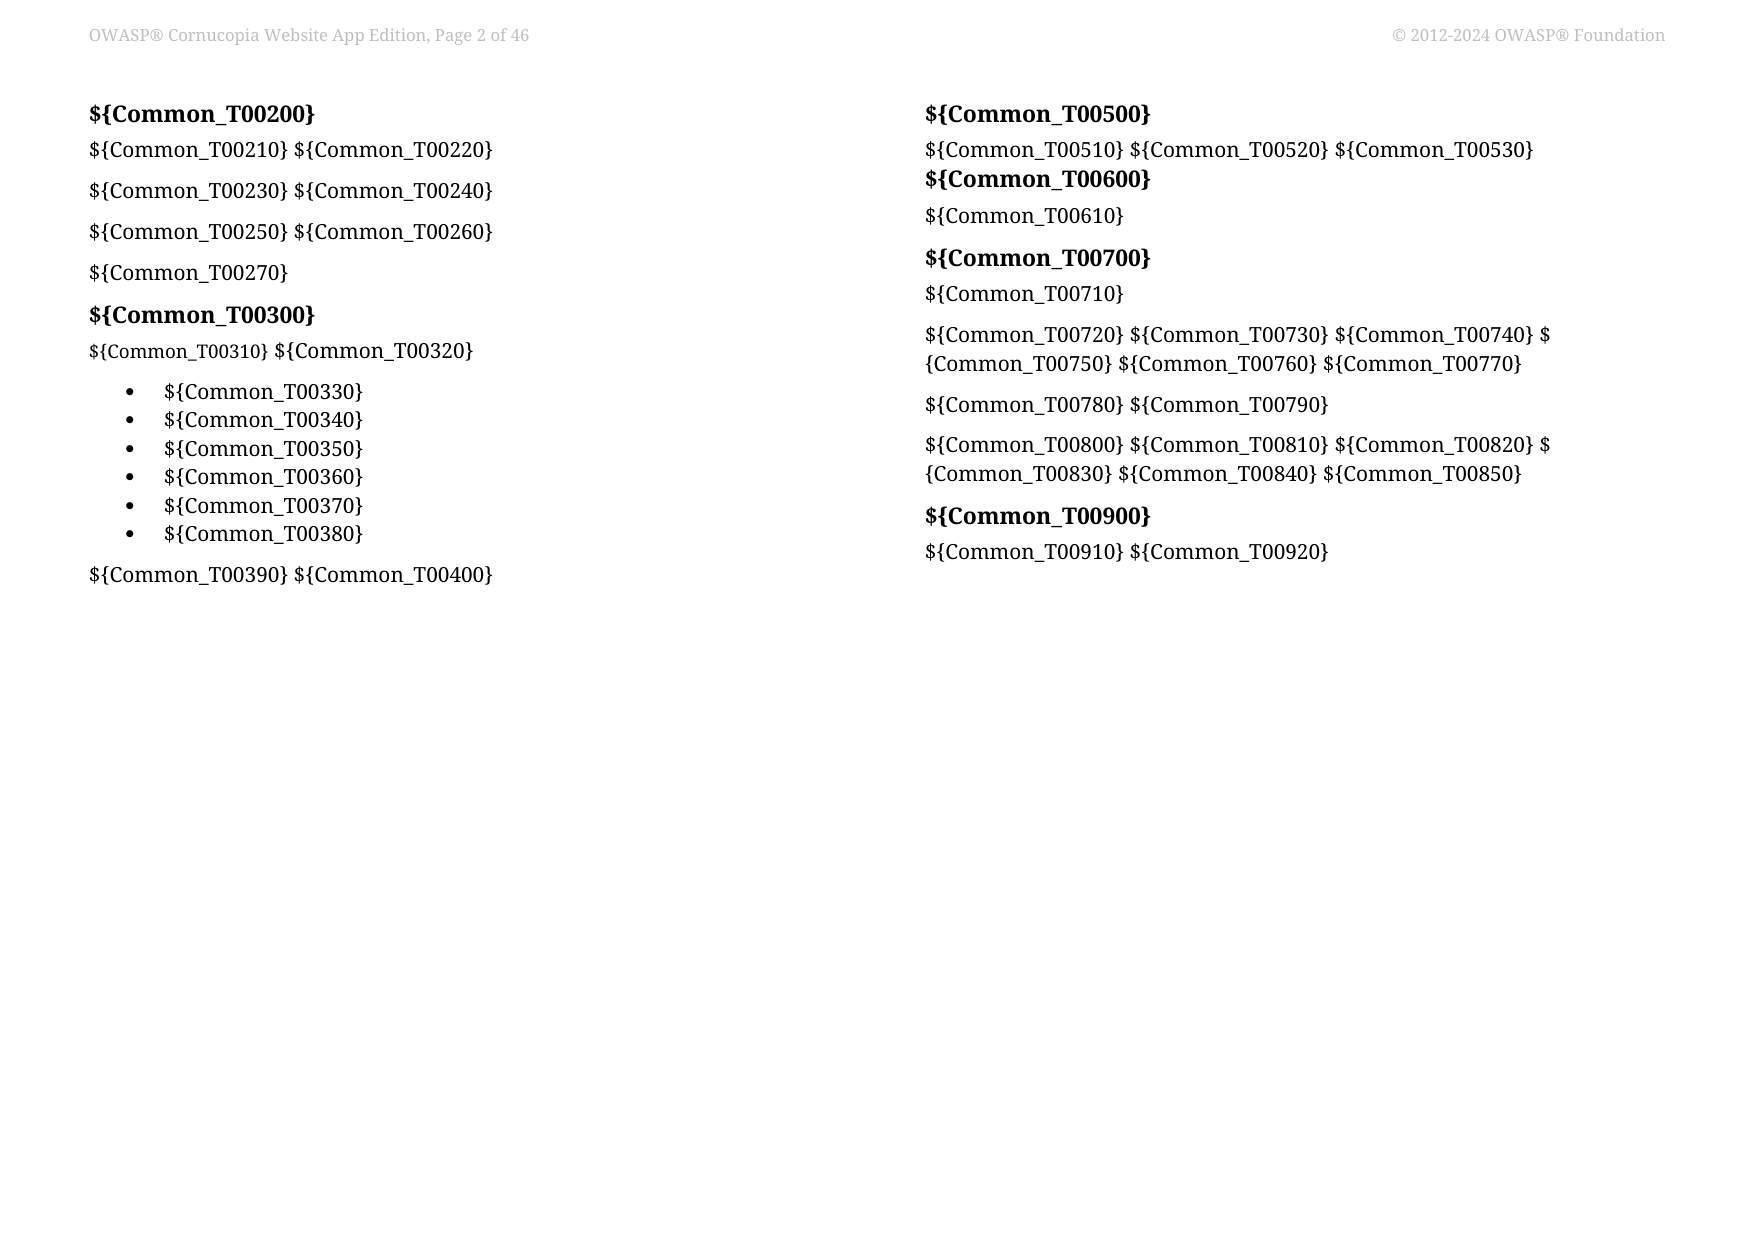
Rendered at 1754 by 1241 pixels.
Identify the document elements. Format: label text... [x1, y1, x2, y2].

table_cell [856, 98, 913, 601]
table_cell ${Common_T00500} ${Common_T00510} ${Common_T00520} ${Common_T00530} ${Common_T00600} ${Common_T00610} ${Common_T00700} ${Common_T00710} ${Common_T00720} ${Common_T00730} ${Common_T00740} ${Common_T00750} ${Common_T00760} ${Common_T00770} ${Common_T00780} ${Common_T00790} ${Common_T00800} ${Common_T00810} ${Common_T00820} ${Common_T00830} ${Common_T00840} ${Common_T00850} ${Common_T00900} ${Common_T00910} ${Common_T00920} [913, 98, 1677, 601]
table_header [78, 69, 913, 97]
table_header [913, 69, 1677, 97]
table_cell ${Common_T00200} ${Common_T00210} ${Common_T00220} ${Common_T00230} ${Common_T00240} ${Common_T00250} ${Common_T00260} ${Common_T00270} ${Common_T00300} ${Common_T00310} ${Common_T00320} ${Common_T00330} ${Common_T00340} ${Common_T00350} ${Common_T00360} ${Common_T00370} ${Common_T00380} ${Common_T00390} ${Common_T00400} [78, 98, 856, 601]
